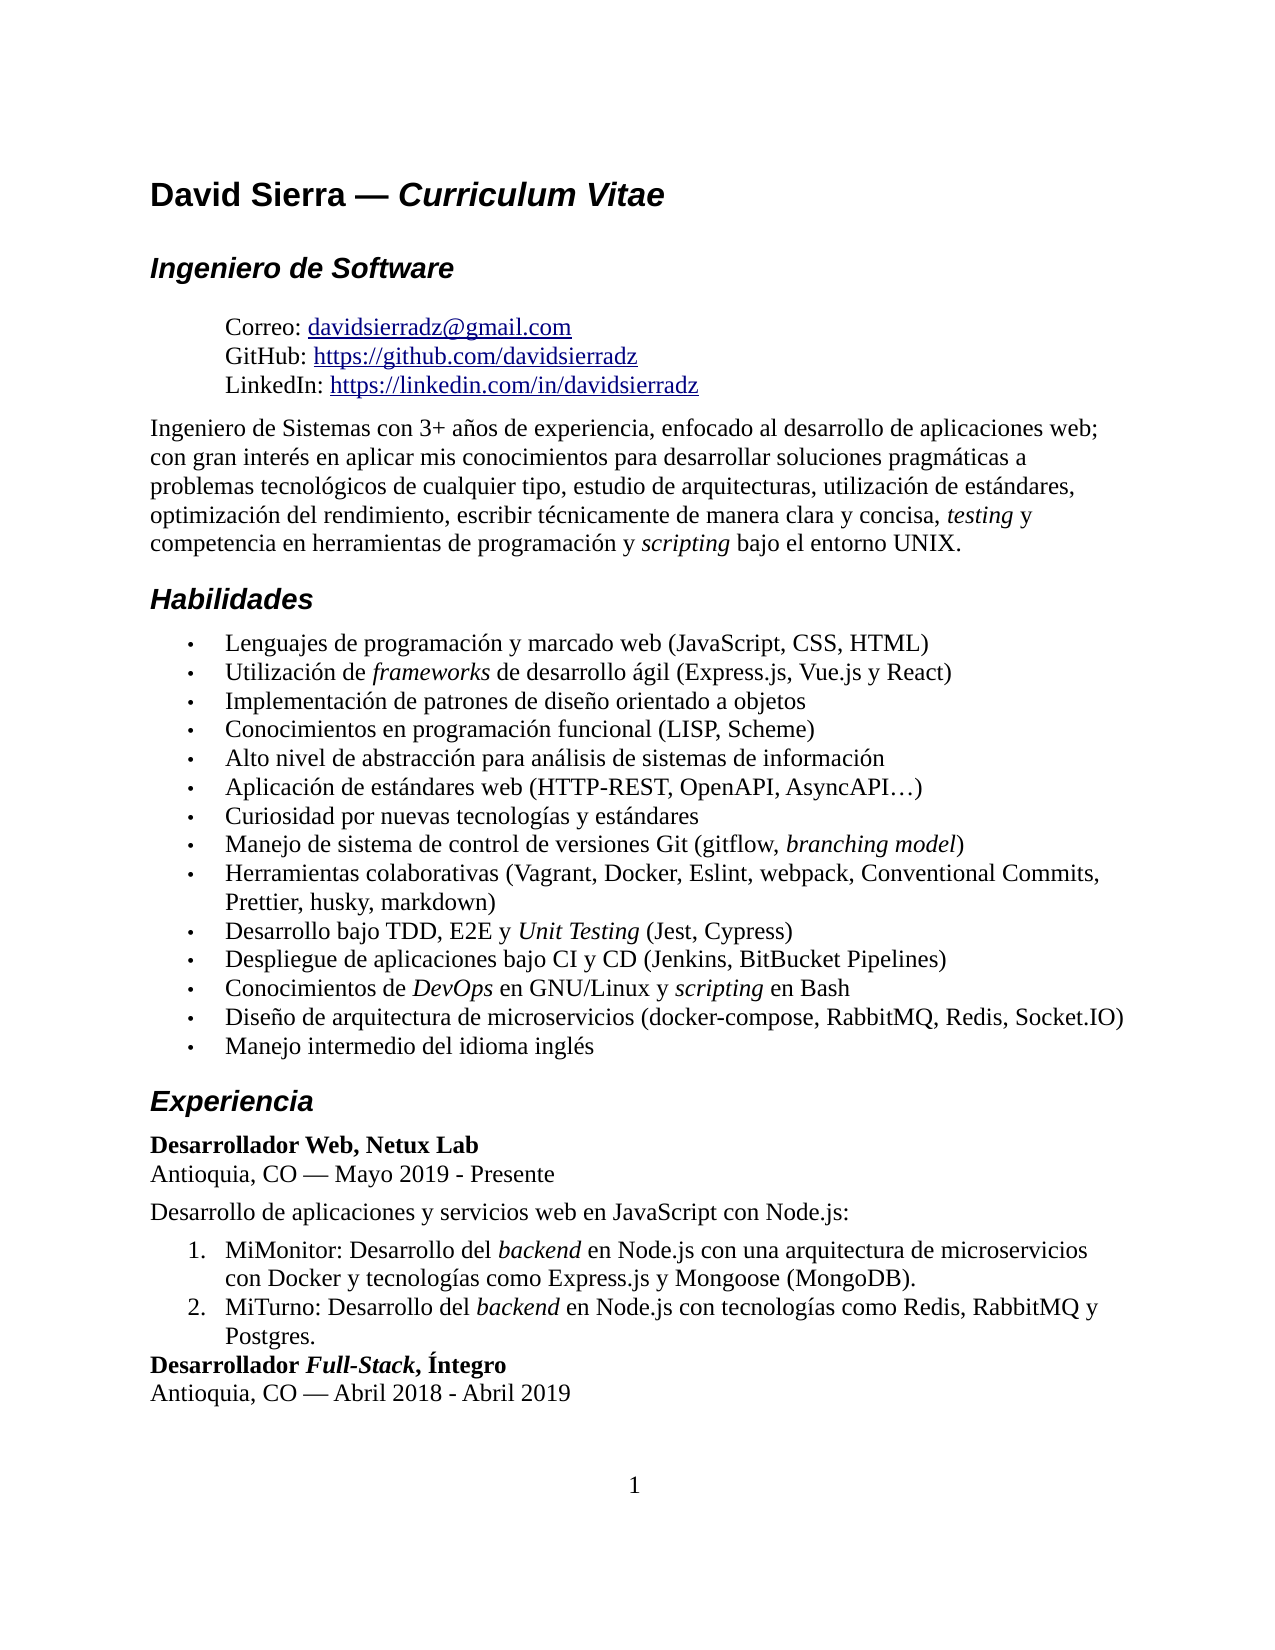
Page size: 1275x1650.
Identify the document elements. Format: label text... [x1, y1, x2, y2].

list Alto nivel de abstracción para análisis de sistemas de información [187, 743, 1125, 772]
subtitle Ingeniero de Software [150, 251, 1125, 285]
text Ingeniero de Sistemas con 3+ años de experiencia, enfocado al desarrollo de aplicaciones web; con gran interés en aplicar mis conocimientos para desarrollar soluciones pragmáticas a problemas tecnológicos de cualquier tipo, estudio de arquitecturas, utilización de estándares, optimización del rendimiento, escribir técnicamente de manera clara y concisa, testing y competencia en herramientas de programación y scripting bajo el entorno UNIX. [150, 413, 1125, 557]
list Herramientas colaborativas (Vagrant, Docker, Eslint, webpack, Conventional Commits, Prettier, husky, markdown) [187, 858, 1125, 916]
list Curiosidad por nuevas tecnologías y estándares [187, 801, 1125, 829]
list Aplicación de estándares web (HTTP-REST, OpenAPI, AsyncAPI…) [187, 772, 1125, 801]
list Conocimientos de DevOps en GNU/Linux y scripting en Bash [187, 973, 1125, 1002]
list Implementación de patrones de diseño orientado a objetos [187, 686, 1125, 714]
list Diseño de arquitectura de microservicios (docker-compose, RabbitMQ, Redis, Socket.IO) [187, 1002, 1125, 1031]
subtitle Habilidades [150, 582, 1125, 616]
list Lenguajes de programación y marcado web (JavaScript, CSS, HTML) [187, 628, 1125, 657]
list Desarrollo bajo TDD, E2E y Unit Testing (Jest, Cypress) [187, 916, 1125, 944]
list Manejo intermedio del idioma inglés [187, 1031, 1125, 1059]
text Desarrollador Full-Stack, Íntegro Antioquia, CO — Abril 2018 - Abril 2019 [150, 1350, 1125, 1407]
list MiMonitor: Desarrollo del backend en Node.js con una arquitectura de microservicios con Docker y tecnologías como Express.js y Mongoose (MongoDB). [187, 1235, 1125, 1292]
subtitle Experiencia [150, 1084, 1125, 1118]
list Manejo de sistema de control de versiones Git (gitflow, branching model) [187, 829, 1125, 858]
text Desarrollo de aplicaciones y servicios web en JavaScript con Node.js: [150, 1197, 1125, 1226]
list Conocimientos en programación funcional (LISP, Scheme) [187, 714, 1125, 743]
list MiTurno: Desarrollo del backend en Node.js con tecnologías como Redis, RabbitMQ y Postgres. [187, 1292, 1125, 1350]
text Desarrollador Web, Netux Lab Antioquia, CO — Mayo 2019 - Presente [150, 1131, 1125, 1188]
list Despliegue de aplicaciones bajo CI y CD (Jenkins, BitBucket Pipelines) [187, 944, 1125, 973]
text Correo: davidsierradz@gmail.com GitHub: https://github.com/davidsierradz LinkedIn: https://linkedin.com/in/davidsierradz [225, 312, 1125, 398]
subtitle David Sierra — Curriculum Vitae [150, 175, 1125, 214]
list Utilización de frameworks de desarrollo ágil (Express.js, Vue.js y React) [187, 657, 1125, 686]
